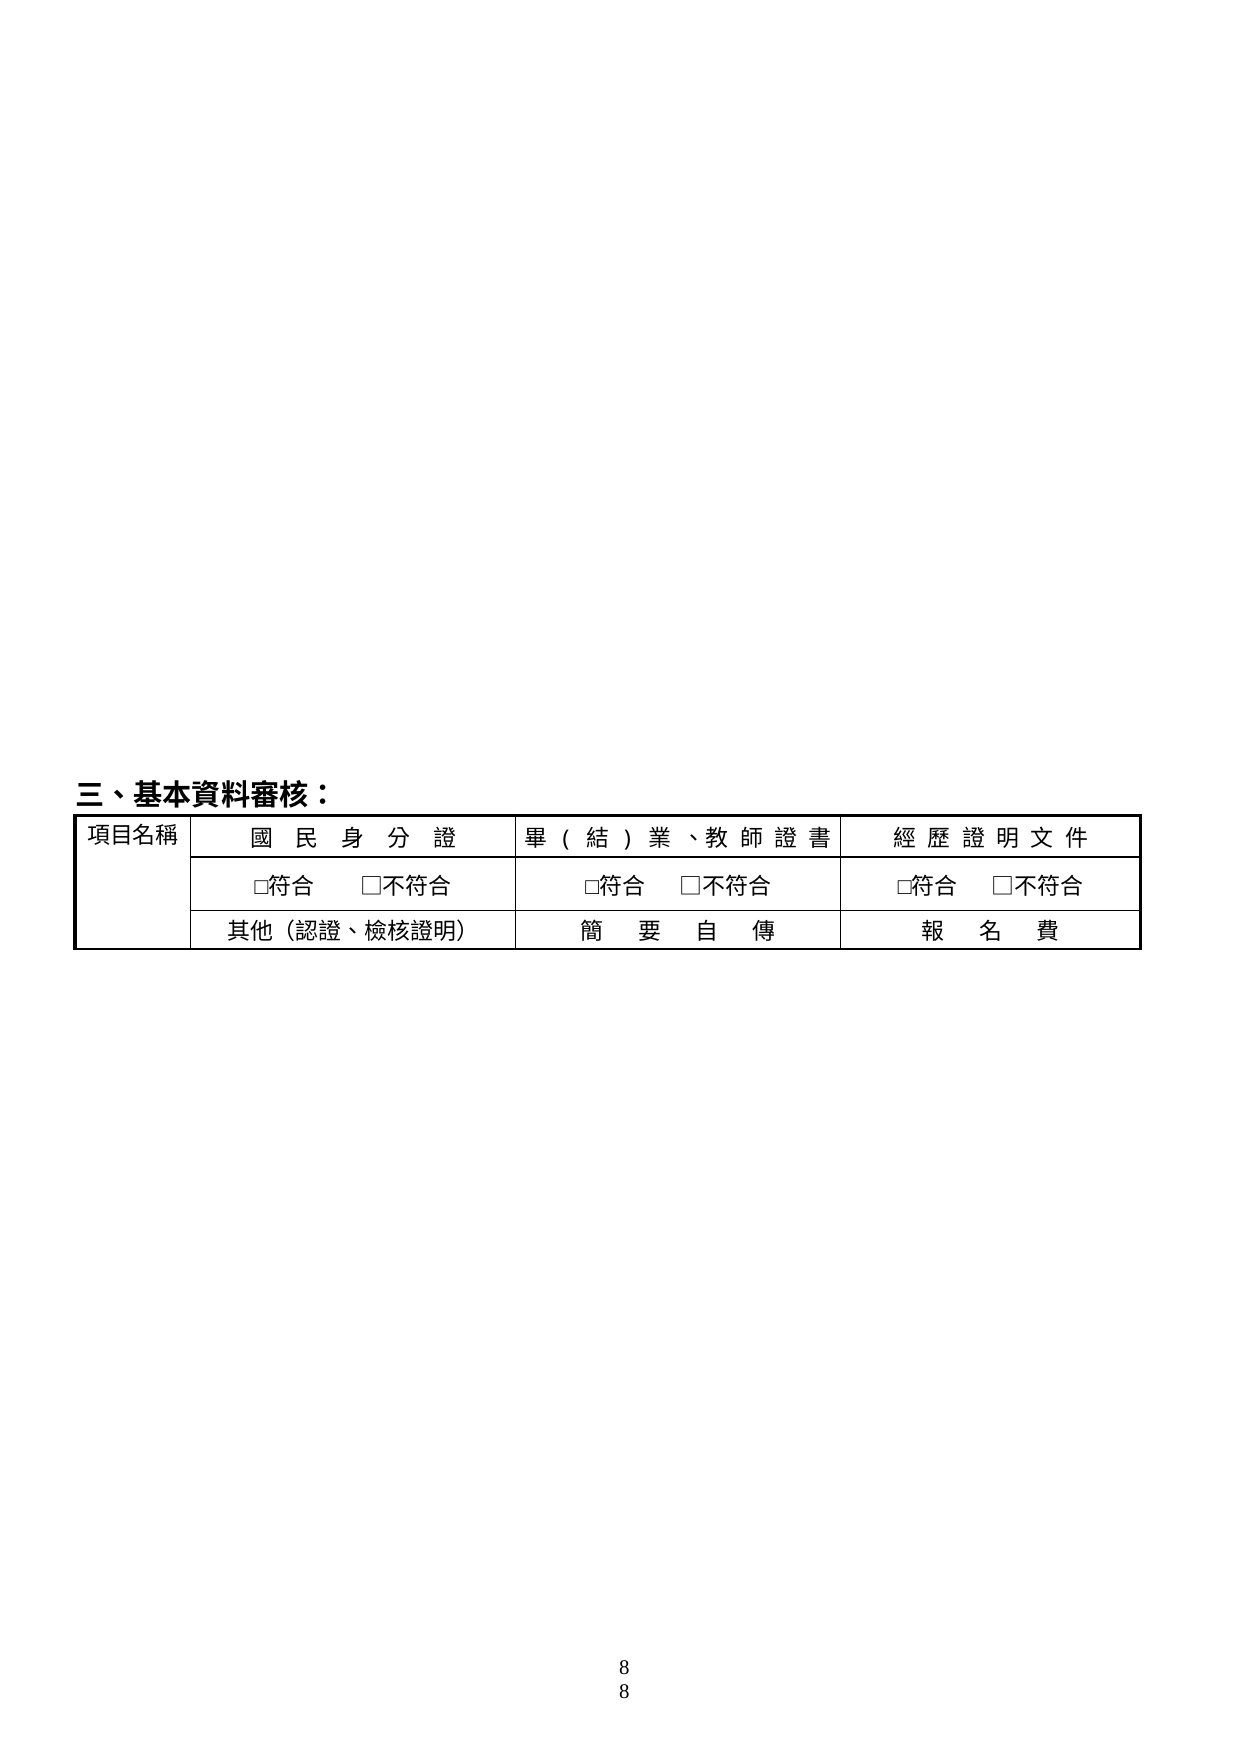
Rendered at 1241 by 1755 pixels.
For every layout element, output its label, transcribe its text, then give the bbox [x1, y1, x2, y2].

table_header 畢 ( 結 ) 業 、教 師 證 書 [516, 817, 840, 856]
table_cell 其他（認證、檢核證明） [191, 911, 515, 948]
table_cell □符合 □不符合 [516, 858, 840, 909]
text 三、基本資料審核： [75, 771, 1165, 813]
table_cell 報 名 費 [841, 911, 1139, 948]
table_header 經 歷 證 明 文 件 [841, 817, 1139, 856]
table_cell □符合 □不符合 [841, 858, 1139, 909]
table_header 國 民 身 分 證 [191, 817, 515, 856]
table_header 項目名稱 [77, 817, 190, 948]
table_cell □符合 □不符合 [191, 858, 515, 909]
table_cell 簡 要 自 傳 [516, 911, 840, 948]
